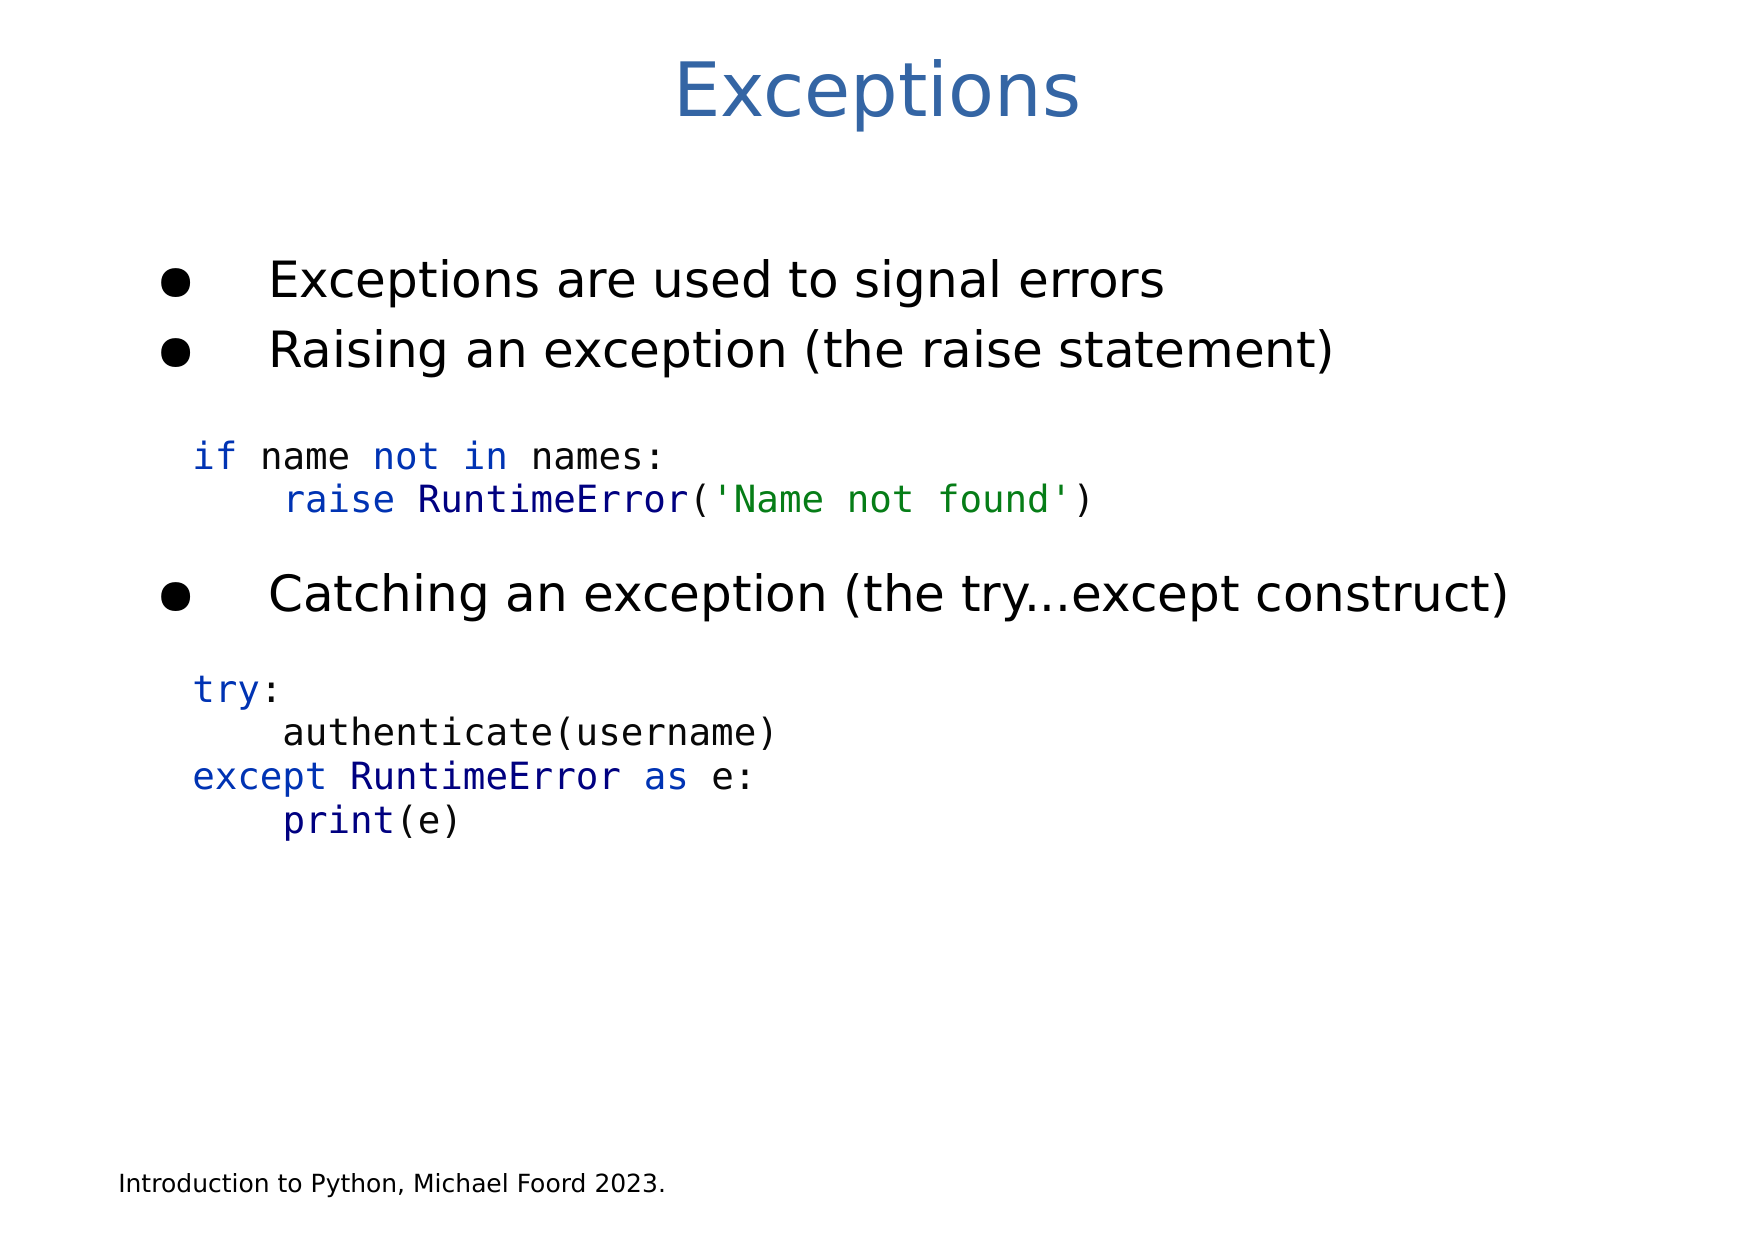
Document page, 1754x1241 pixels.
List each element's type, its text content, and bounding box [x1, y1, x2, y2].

subtitle Exceptions [118, 47, 1636, 134]
list Catching an exception (the try...except construct) [156, 565, 1636, 624]
list Exceptions are used to signal errors [156, 251, 1636, 309]
list Raising an exception (the raise statement) [156, 321, 1636, 379]
text try: authenticate(username) except RuntimeError as e: print(e) [192, 667, 1636, 886]
text if name not in names: raise RuntimeError('Name not found') [192, 434, 1636, 565]
